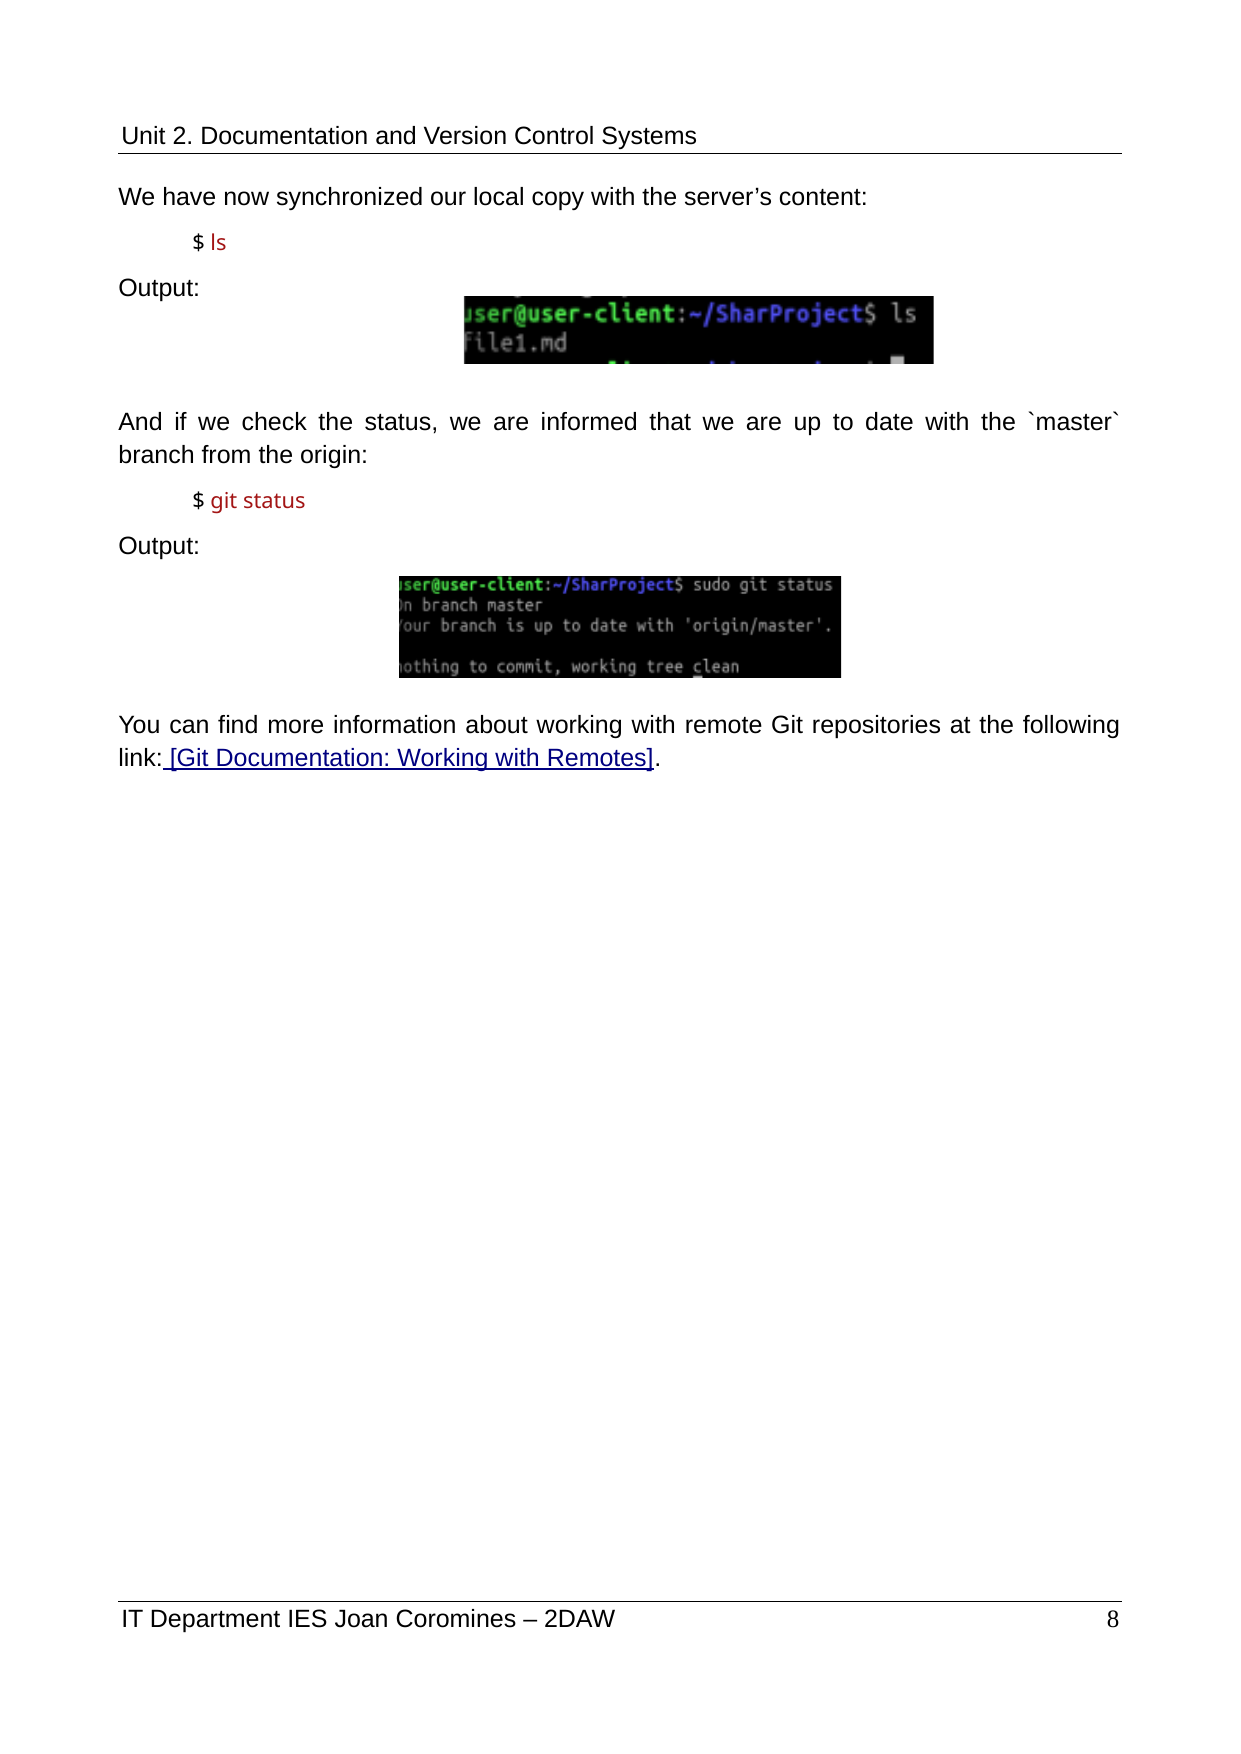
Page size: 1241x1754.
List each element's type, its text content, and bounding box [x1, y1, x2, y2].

text And if we check the status, we are informed that we are up to date with the `master` branch from the origin: [118, 407, 1122, 469]
text $ git status [192, 485, 1122, 515]
text Output: [118, 273, 1122, 302]
picture [463, 296, 934, 364]
picture [399, 576, 842, 678]
text You can find more information about working with remote Git repositories at the following link: [Git Documentation: Working with Remotes]. [118, 710, 1122, 772]
text $ ls [192, 227, 1122, 257]
text Output: [118, 531, 1122, 560]
text We have now synchronized our local copy with the server’s content: [118, 182, 1122, 211]
